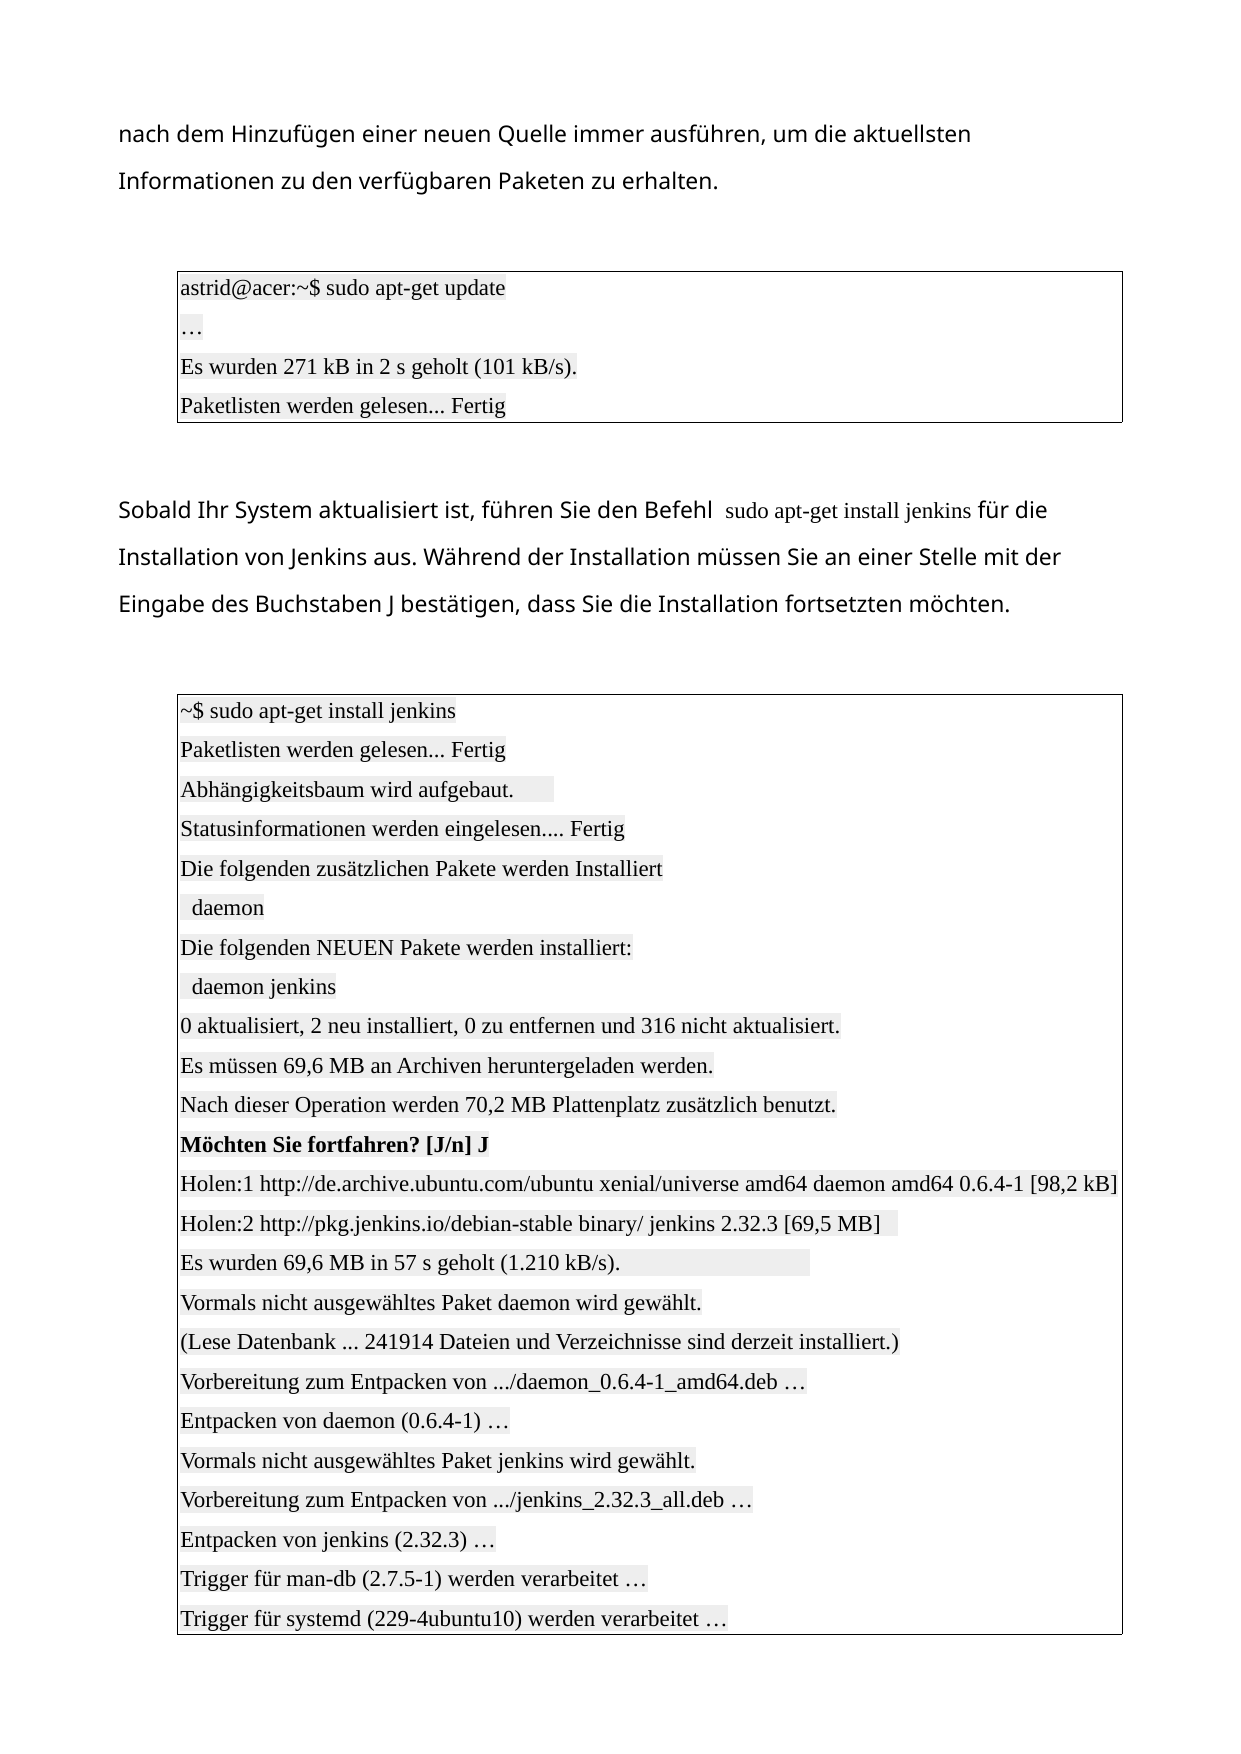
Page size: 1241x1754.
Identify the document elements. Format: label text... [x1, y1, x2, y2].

text ~$ sudo apt-get install jenkins Paketlisten werden gelesen... Fertig Abhängigkeitsbaum wird aufgebaut. Statusinformationen werden eingelesen.... Fertig Die folgenden zusätzlichen Pakete werden Installiert daemon Die folgenden NEUEN Pakete werden installiert: daemon jenkins 0 aktualisiert, 2 neu installiert, 0 zu entfernen und 316 nicht aktualisiert. Es müssen 69,6 MB an Archiven heruntergeladen werden. Nach dieser Operation werden 70,2 MB Plattenplatz zusätzlich benutzt. Möchten Sie fortfahren? [J/n] J Holen:1 http://de.archive.ubuntu.com/ubuntu xenial/universe amd64 daemon amd64 0.6.4-1 [98,2 kB] Holen:2 http://pkg.jenkins.io/debian-stable binary/ jenkins 2.32.3 [69,5 MB] Es wurden 69,6 MB in 57 s geholt (1.210 kB/s). Vormals nicht ausgewähltes Paket daemon wird gewählt. (Lese Datenbank ... 241914 Dateien und Verzeichnisse sind derzeit installiert.) Vorbereitung zum Entpacken von .../daemon_0.6.4-1_amd64.deb … Entpacken von daemon (0.6.4-1) … Vormals nicht ausgewähltes Paket jenkins wird gewählt. Vorbereitung zum Entpacken von .../jenkins_2.32.3_all.deb … Entpacken von jenkins (2.32.3) … Trigger für man-db (2.7.5-1) werden verarbeitet … Trigger für systemd (229-4ubuntu10) werden verarbeitet … [178, 695, 1122, 1634]
text Sobald Ihr System aktualisiert ist, führen Sie den Befehl sudo apt-get install jenkins für die Installation von Jenkins aus. Während der Installation müssen Sie an einer Stelle mit der Eingabe des Buchstaben J bestätigen, dass Sie die Installation fortsetzten möchten. [118, 494, 1122, 619]
text astrid@acer:~$ sudo apt-get update … Es wurden 271 kB in 2 s geholt (101 kB/s). Paketlisten werden gelesen... Fertig [178, 272, 1122, 422]
text nach dem Hinzufügen einer neuen Quelle immer ausführen, um die aktuellsten Informationen zu den verfügbaren Paketen zu erhalten. [118, 118, 1122, 196]
